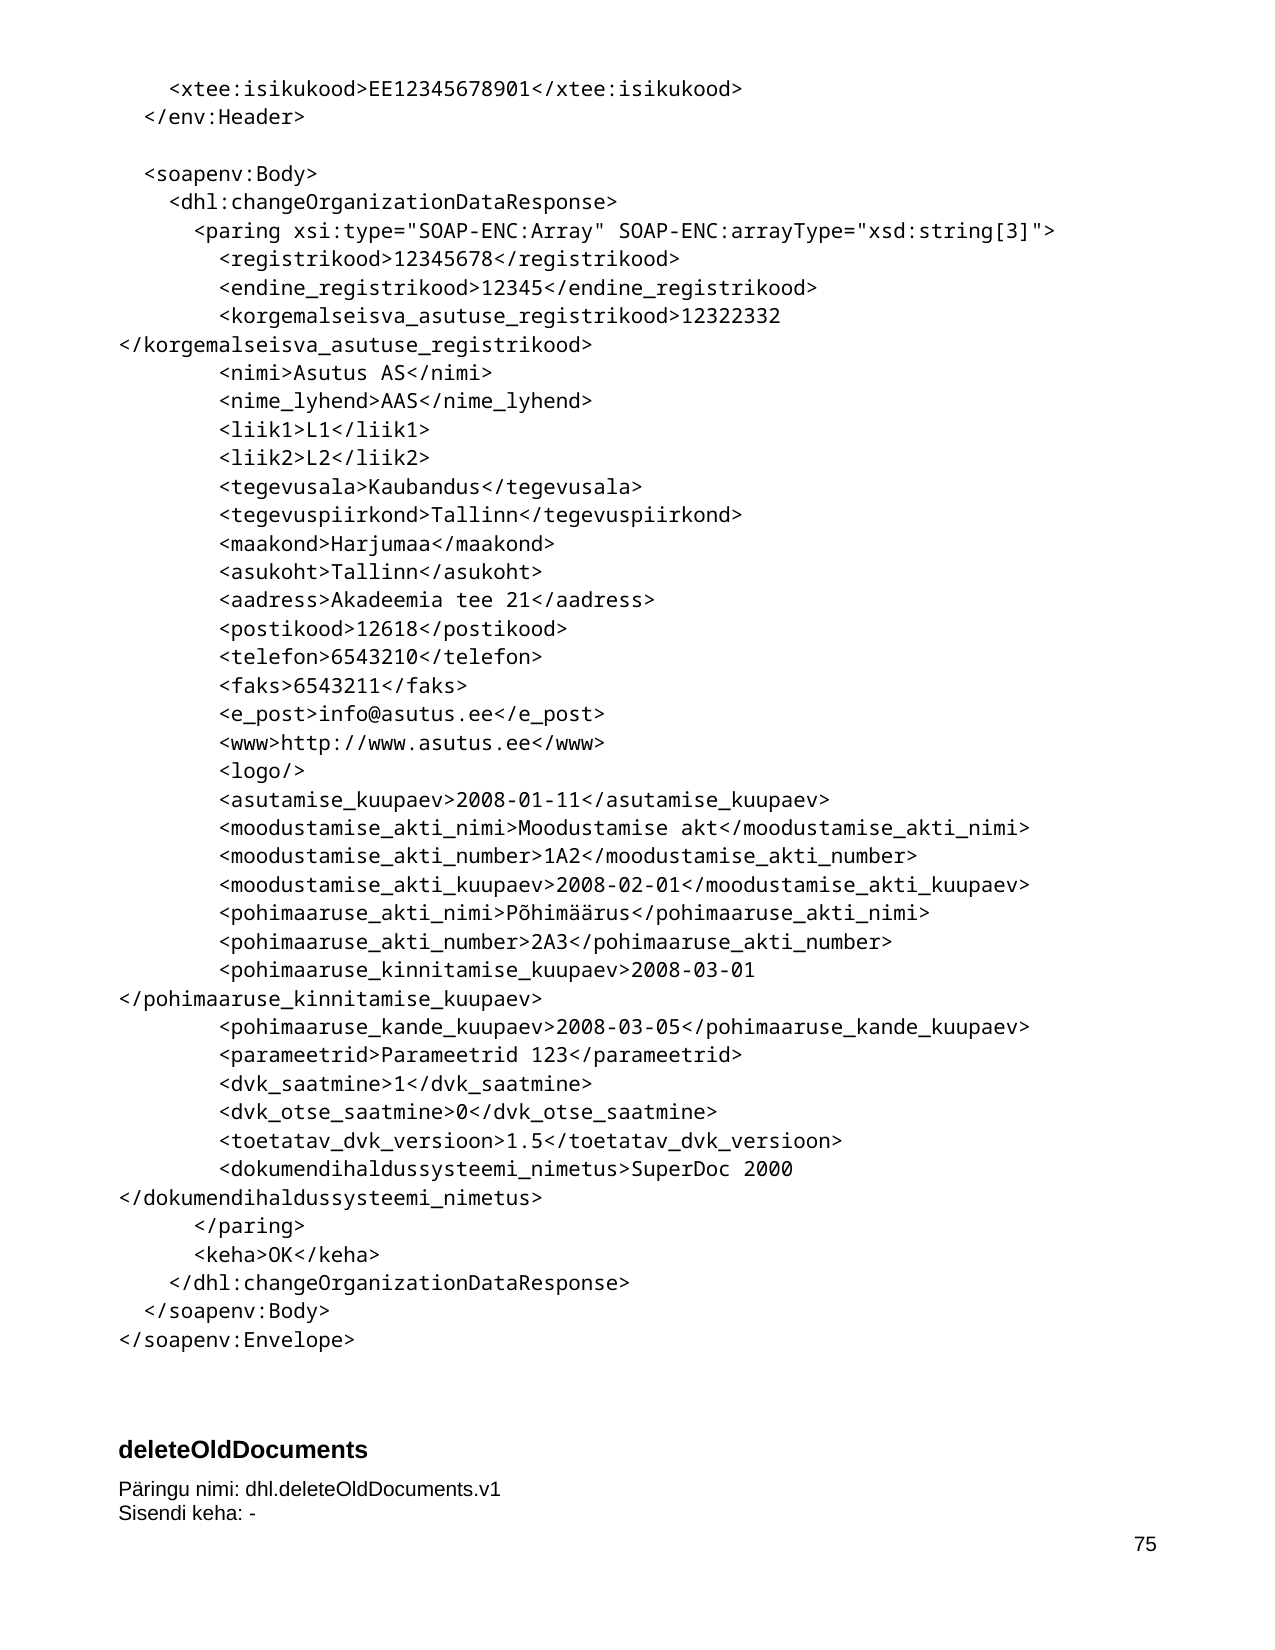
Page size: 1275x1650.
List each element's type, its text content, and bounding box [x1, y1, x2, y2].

text <maakond>Harjumaa</maakond> [118, 529, 1157, 557]
text <moodustamise_akti_nimi>Moodustamise akt</moodustamise_akti_nimi> [118, 813, 1157, 842]
text </paring> [118, 1211, 1157, 1240]
text <pohimaaruse_kande_kuupaev>2008-03-05</pohimaaruse_kande_kuupaev> [118, 1012, 1157, 1041]
text <toetatav_dvk_versioon>1.5</toetatav_dvk_versioon> [118, 1126, 1157, 1154]
text <asukoht>Tallinn</asukoht> [118, 557, 1157, 586]
text <tegevusala>Kaubandus</tegevusala> [118, 472, 1157, 500]
text <pohimaaruse_akti_nimi>Põhimäärus</pohimaaruse_akti_nimi> [118, 898, 1157, 927]
text <faks>6543211</faks> [118, 671, 1157, 699]
text <asutamise_kuupaev>2008-01-11</asutamise_kuupaev> [118, 785, 1157, 813]
text <dokumendihaldussysteemi_nimetus>SuperDoc 2000 </dokumendihaldussysteemi_nimetus> [118, 1154, 1157, 1211]
text <xtee:isikukood>EE12345678901</xtee:isikukood> [118, 74, 1157, 102]
text <dhl:changeOrganizationDataResponse> [118, 187, 1157, 216]
text <paring xsi:type="SOAP-ENC:Array" SOAP-ENC:arrayType="xsd:string[3]"> [118, 216, 1157, 244]
text <dvk_saatmine>1</dvk_saatmine> [118, 1069, 1157, 1097]
text <moodustamise_akti_number>1A2</moodustamise_akti_number> [118, 842, 1157, 870]
text <pohimaaruse_akti_number>2A3</pohimaaruse_akti_number> [118, 927, 1157, 955]
text <postikood>12618</postikood> [118, 614, 1157, 642]
text <pohimaaruse_kinnitamise_kuupaev>2008-03-01 </pohimaaruse_kinnitamise_kuupaev> [118, 955, 1157, 1012]
text Sisendi keha: - [118, 1501, 1157, 1524]
text <www>http://www.asutus.ee</www> [118, 728, 1157, 756]
text </dhl:changeOrganizationDataResponse> [118, 1268, 1157, 1297]
text <keha>OK</keha> [118, 1240, 1157, 1268]
text <telefon>6543210</telefon> [118, 642, 1157, 671]
text Päringu nimi: dhl.deleteOldDocuments.v1 [118, 1477, 1157, 1501]
text <parameetrid>Parameetrid 123</parameetrid> [118, 1041, 1157, 1069]
text <liik1>L1</liik1> [118, 415, 1157, 443]
text <liik2>L2</liik2> [118, 443, 1157, 472]
text <e_post>info@asutus.ee</e_post> [118, 699, 1157, 728]
text </env:Header> [118, 102, 1157, 131]
text <logo/> [118, 756, 1157, 785]
text <nime_lyhend>AAS</nime_lyhend> [118, 387, 1157, 415]
text </soapenv:Envelope> [118, 1325, 1157, 1353]
text </soapenv:Body> [118, 1297, 1157, 1325]
text <moodustamise_akti_kuupaev>2008-02-01</moodustamise_akti_kuupaev> [118, 870, 1157, 898]
text <soapenv:Body> [118, 159, 1157, 187]
text <tegevuspiirkond>Tallinn</tegevuspiirkond> [118, 500, 1157, 529]
text <korgemalseisva_asutuse_registrikood>12322332 </korgemalseisva_asutuse_registrikood> [118, 301, 1157, 358]
subtitle deleteOldDocuments [118, 1435, 1157, 1464]
text <dvk_otse_saatmine>0</dvk_otse_saatmine> [118, 1097, 1157, 1126]
text <registrikood>12345678</registrikood> [118, 244, 1157, 273]
text <endine_registrikood>12345</endine_registrikood> [118, 273, 1157, 301]
text <aadress>Akadeemia tee 21</aadress> [118, 586, 1157, 614]
text <nimi>Asutus AS</nimi> [118, 358, 1157, 387]
